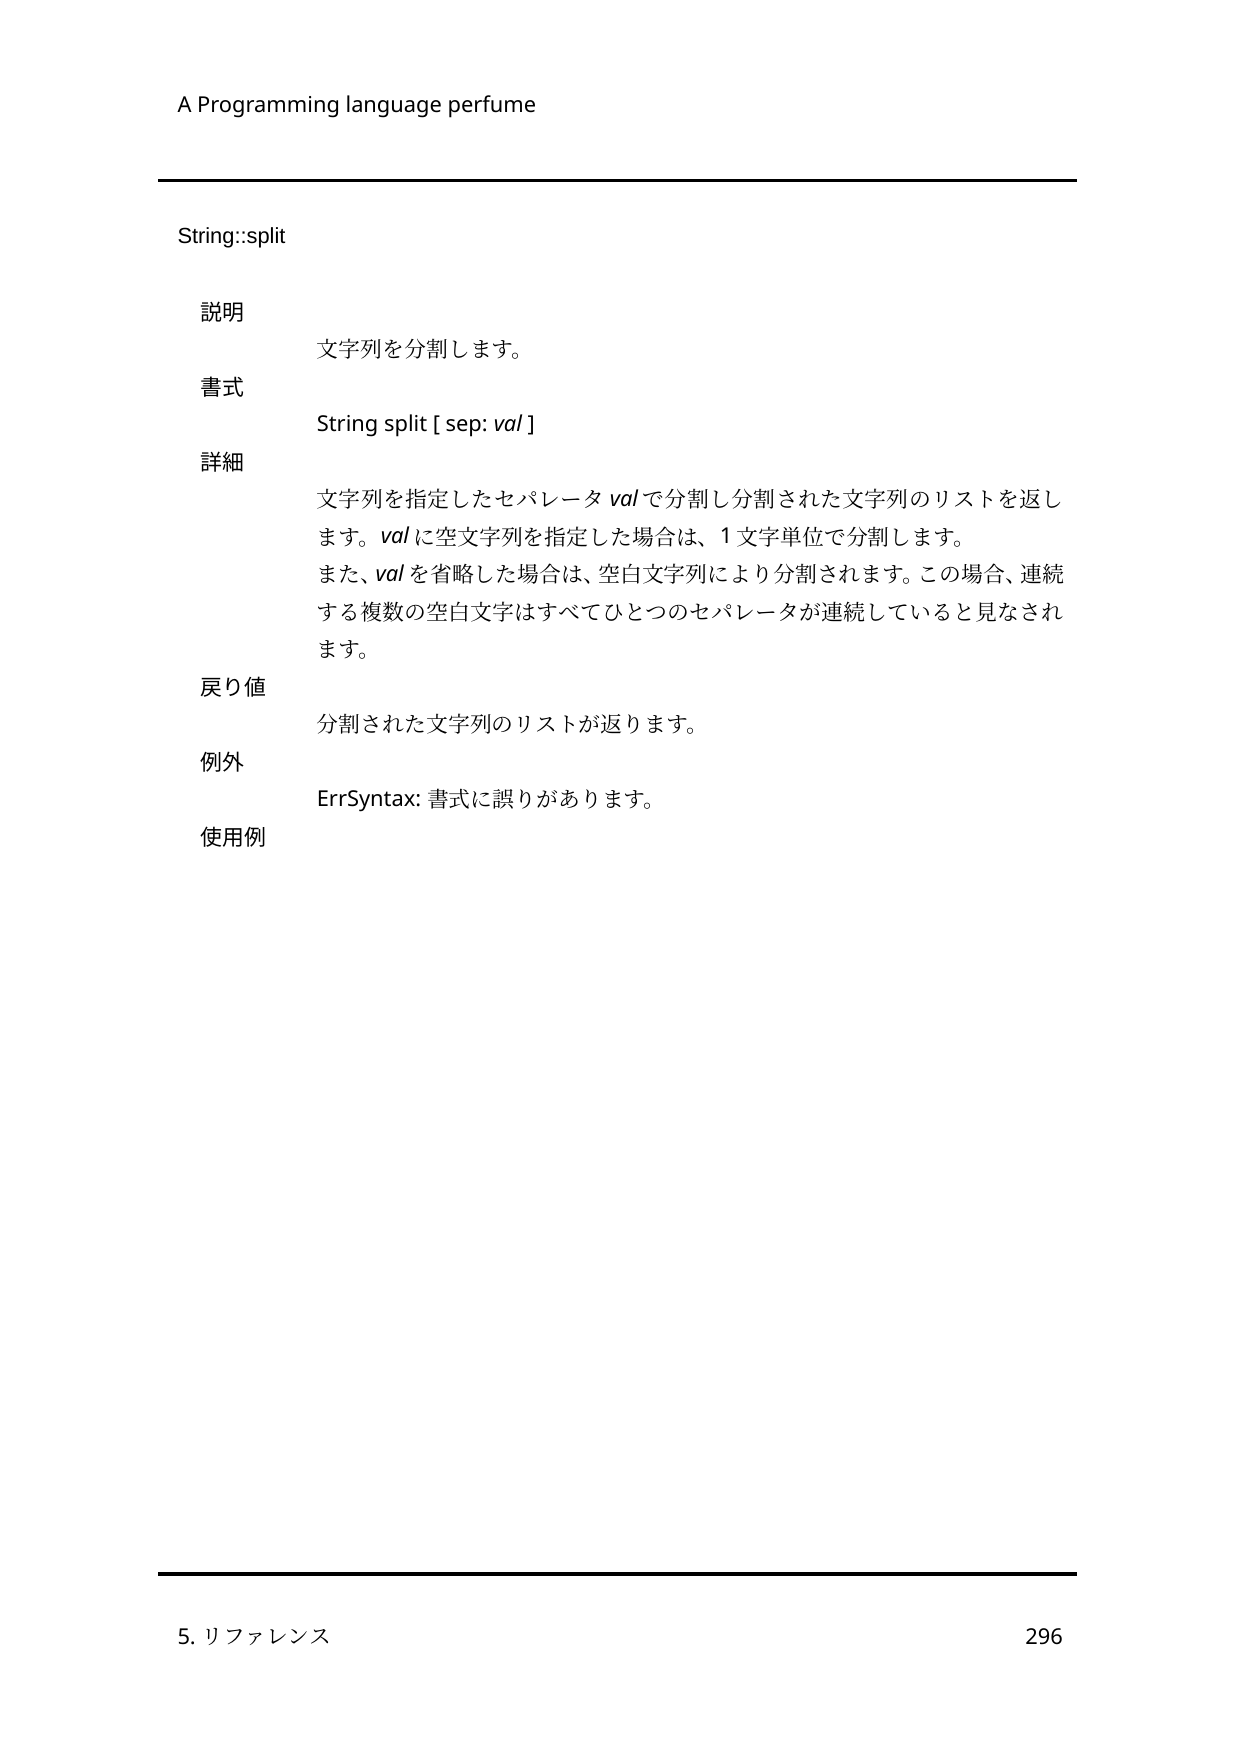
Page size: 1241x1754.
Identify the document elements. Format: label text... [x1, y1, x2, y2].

table_cell 例外 [200, 742, 317, 817]
table_cell 使用例 [200, 817, 317, 892]
table_cell 詳細 [200, 442, 317, 667]
table_cell ErrSyntax: 書式に誤りがあります。 [317, 742, 1063, 817]
table_cell 分割された文字列のリストが返ります。 [317, 667, 1063, 742]
subtitle String::split [177, 217, 1063, 254]
table_cell 戻り値 [200, 667, 317, 742]
table_cell String split [ sep: val ] [317, 367, 1063, 442]
table_cell 書式 [200, 367, 317, 442]
table_cell 文字列を指定したセパレータvalで分割し分割された文字列のリストを返します。valに空文字列を指定した場合は、1文字単位で分割します。 また、valを省略した場合は、空白文字列により分割されます。この場合、連続する複数の空白文字はすべてひとつのセパレータが連続していると見なされます。 [317, 442, 1063, 667]
table_cell [317, 817, 1063, 892]
table_header 文字列を分割します。 [317, 292, 1063, 367]
table_header 説明 [200, 292, 317, 367]
